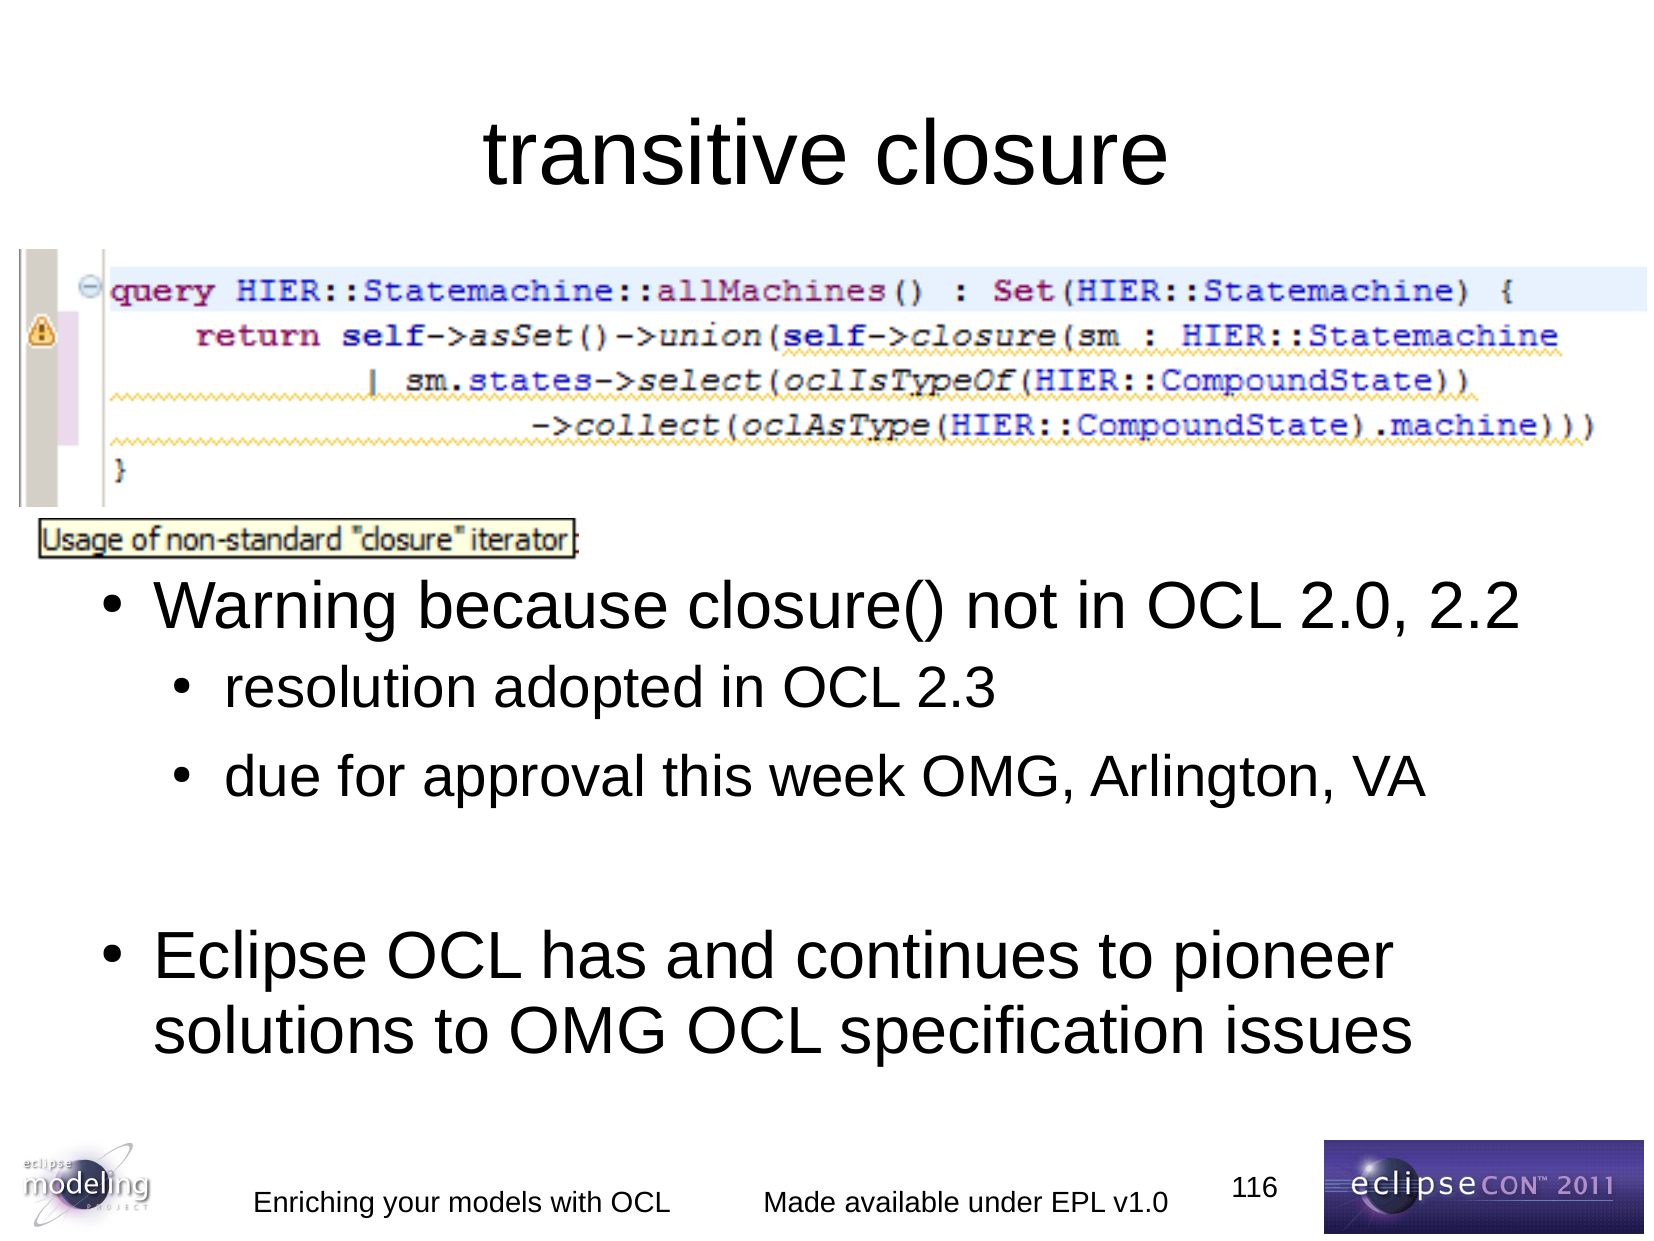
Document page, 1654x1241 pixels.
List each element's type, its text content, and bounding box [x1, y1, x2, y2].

picture [19, 249, 1647, 507]
picture [1324, 1140, 1644, 1234]
list Warning because closure() not in OCL 2.0, 2.2 resolution adopted in OCL 2.3 due for approval this week OMG, Arlington, VA Eclipse OCL has and continues to pioneer solutions to OMG OCL specification issues [82, 568, 1571, 1094]
title transitive closure [82, 56, 1571, 249]
picture [9, 1136, 156, 1235]
picture [34, 518, 579, 565]
